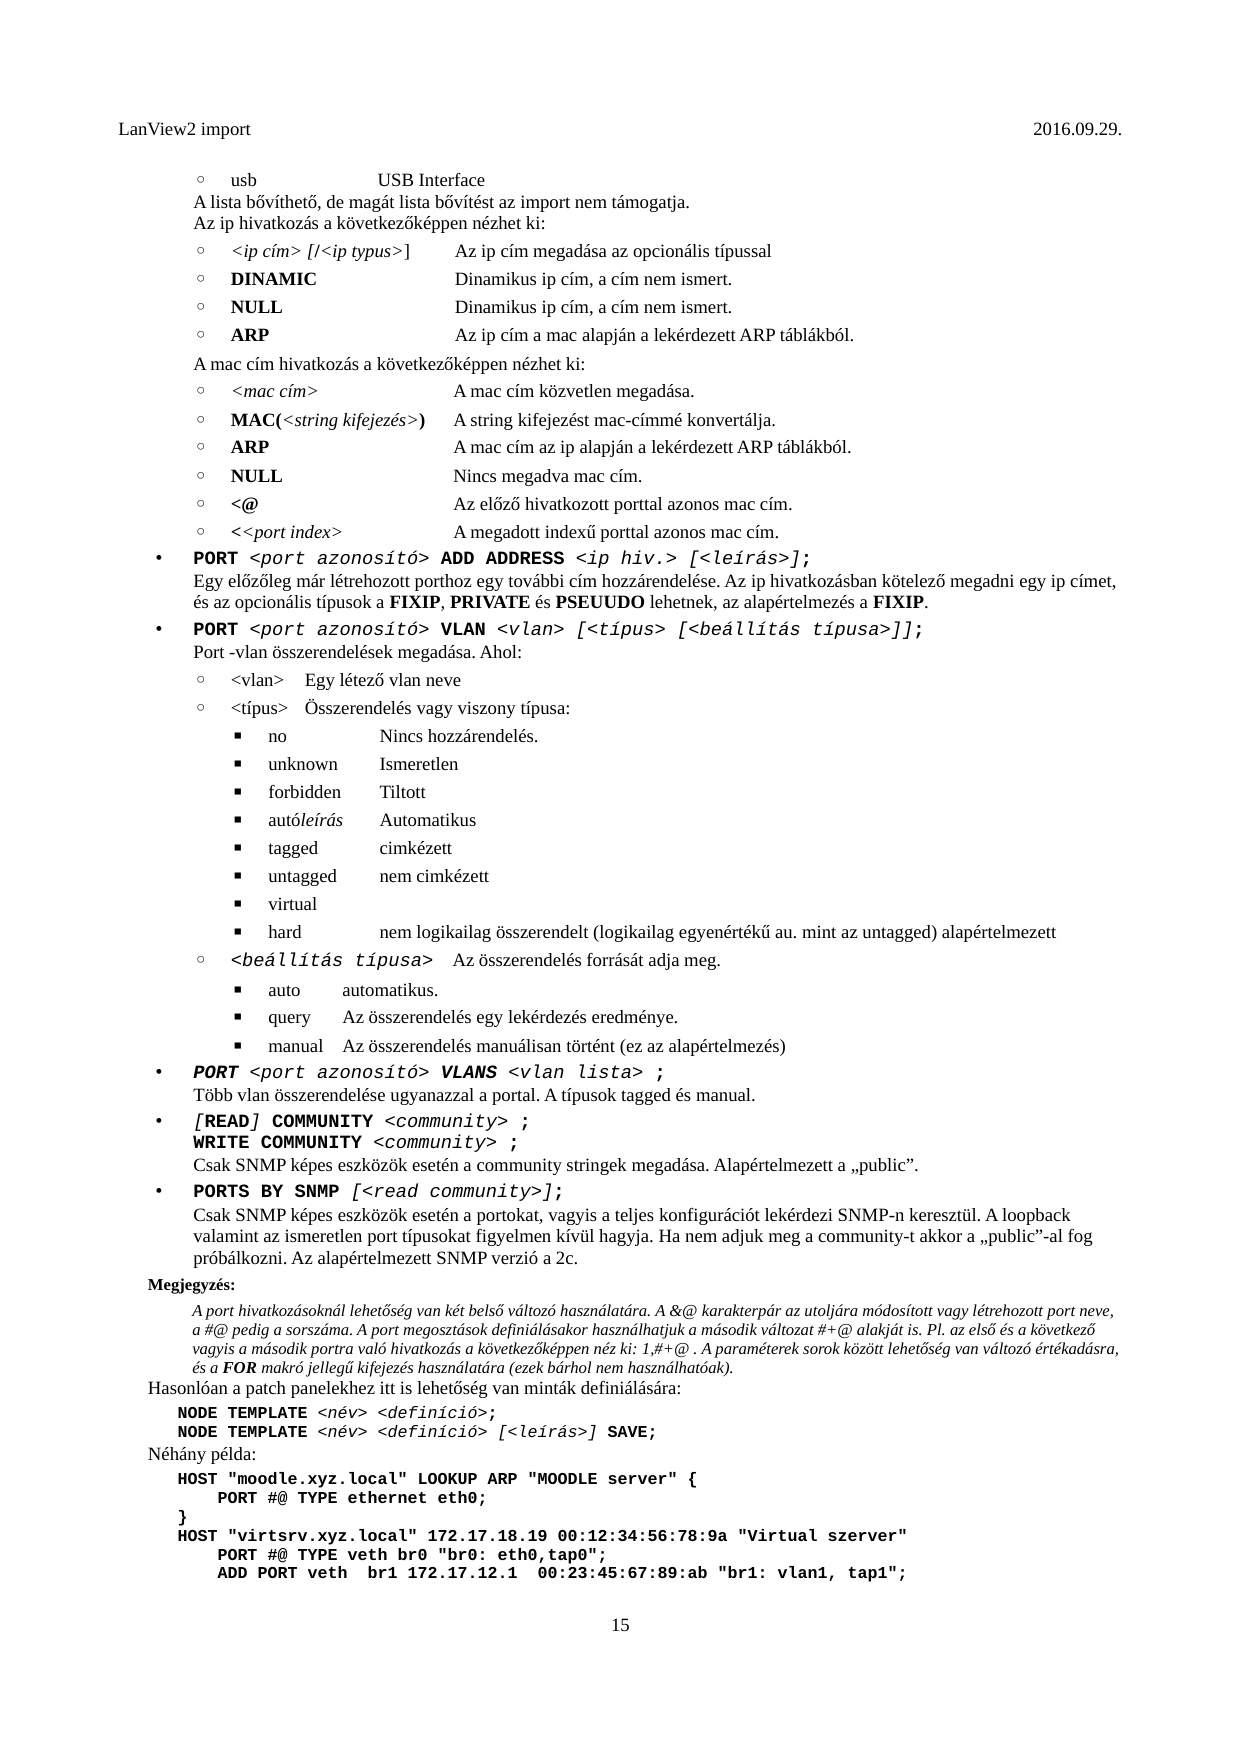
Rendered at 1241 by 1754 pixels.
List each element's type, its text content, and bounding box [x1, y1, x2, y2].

list PORT <port azonosító> VLANS <vlan lista> ; Több vlan összerendelése ugyanazzal a portal. A típusok tagged és manual. [156, 1062, 1122, 1105]
list ARP A mac cím az ip alapján a lekérdezett ARP táblákból. [193, 436, 1122, 458]
list <mac cím> A mac cím közvetlen megadása. [193, 380, 1122, 402]
text PORT #@ TYPE ethernet eth0; [177, 1489, 1122, 1508]
list autóleírás Automatikus [231, 809, 1122, 830]
list <<port index> A megadott indexű porttal azonos mac cím. [193, 521, 1122, 542]
text NODE TEMPLATE <név> <definíció> [<leírás>] SAVE; [177, 1424, 1122, 1443]
list ARP Az ip cím a mac alapján a lekérdezett ARP táblákból. [193, 324, 1122, 346]
list unknown Ismeretlen [231, 753, 1122, 774]
list PORTS BY SNMP [<read community>]; Csak SNMP képes eszközök esetén a portokat, vagyis a teljes konfigurációt lekérdezi SNMP-n keresztül. A loopback valamint az ismeretlen port típusokat figyelmen kívül hagyja. Ha nem adjuk meg a community-t akkor a „public”-al fog próbálkozni. Az alapértelmezett SNMP verzió a 2c. [156, 1182, 1122, 1268]
list A mac cím hivatkozás a következőképpen nézhet ki: [156, 352, 1122, 374]
list auto automatikus. [231, 978, 1122, 1000]
text Néhány példa: [118, 1443, 1122, 1464]
text PORT #@ TYPE veth br0 "br0: eth0,tap0"; [177, 1546, 1122, 1565]
text Hasonlóan a patch panelekhez itt is lehetőség van minták definiálására: [118, 1377, 1122, 1398]
list <beállítás típusa> Az összerendelés forrását adja meg. [193, 949, 1122, 972]
list forbidden Tiltott [231, 781, 1122, 802]
list A lista bővíthető, de magát lista bővítést az import nem támogatja. Az ip hivatkozás a következőképpen nézhet ki: [156, 191, 1122, 234]
list DINAMIC Dinamikus ip cím, a cím nem ismert. [193, 268, 1122, 290]
list virtual [231, 893, 1122, 914]
list <vlan> Egy létező vlan neve [193, 669, 1122, 690]
list usb USB Interface [193, 169, 1122, 191]
list <@ Az előző hivatkozott porttal azonos mac cím. [193, 492, 1122, 514]
list hard nem logikailag összerendelt (logikailag egyenértékű au. mint az untagged) alapértelmezett [231, 921, 1122, 942]
text } [177, 1508, 1122, 1527]
list PORT <port azonosító> VLAN <vlan> [<típus> [<beállítás típusa>]]; Port -vlan összerendelések megadása. Ahol: [156, 619, 1122, 662]
list MAC(<string kifejezés>) A string kifejezést mac-címmé konvertálja. [193, 408, 1122, 430]
list no Nincs hozzárendelés. [231, 725, 1122, 746]
list PORT <port azonosító> ADD ADDRESS <ip hiv.> [<leírás>]; Egy előzőleg már létrehozott porthoz egy további cím hozzárendelése. Az ip hivatkozásban kötelező megadni egy ip címet, és az opcionális típusok a FIXIP, PRIVATE és PSEUUDO lehetnek, az alapértelmezés a FIXIP. [156, 548, 1122, 613]
list <ip cím> [/<ip typus>] Az ip cím megadása az opcionális típussal [193, 240, 1122, 262]
list query Az összerendelés egy lekérdezés eredménye. [231, 1006, 1122, 1028]
list [READ] COMMUNITY <community> ; WRITE COMMUNITY <community> ; Csak SNMP képes eszközök esetén a community stringek megadása. Alapértelmezett a „public”. [156, 1112, 1122, 1176]
text HOST "virtsrv.xyz.local" 172.17.18.19 00:12:34:56:78:9a "Virtual szerver" [177, 1527, 1122, 1546]
list NULL Dinamikus ip cím, a cím nem ismert. [193, 296, 1122, 318]
list <típus> Összerendelés vagy viszony típusa: [193, 697, 1122, 718]
text Megjegyzés: [118, 1275, 1122, 1294]
text NODE TEMPLATE <név> <definíció>; [177, 1405, 1122, 1424]
text ADD PORT veth br1 172.17.12.1 00:23:45:67:89:ab "br1: vlan1, tap1"; [177, 1565, 1122, 1584]
list untagged nem cimkézett [231, 865, 1122, 886]
list tagged cimkézett [231, 837, 1122, 858]
list manual Az összerendelés manuálisan történt (ez az alapértelmezés) [231, 1034, 1122, 1056]
text A port hivatkozásoknál lehetőség van két belső változó használatára. A &@ karakterpár az utoljára módosított vagy létrehozott port neve, a #@ pedig a sorszáma. A port megosztások definiálásakor használhatjuk a második változat #+@ alakját is. Pl. az első és a következő vagyis a második portra való hivatkozás a következőképpen néz ki: 1,#+@ . A paraméterek sorok között lehetőség van változó értékadásra, és a FOR makró jellegű kifejezés használatára (ezek bárhol nem használhatóak). [192, 1300, 1122, 1377]
list NULL Nincs megadva mac cím. [193, 464, 1122, 486]
text HOST "moodle.xyz.local" LOOKUP ARP "MOODLE server" { [177, 1471, 1122, 1489]
